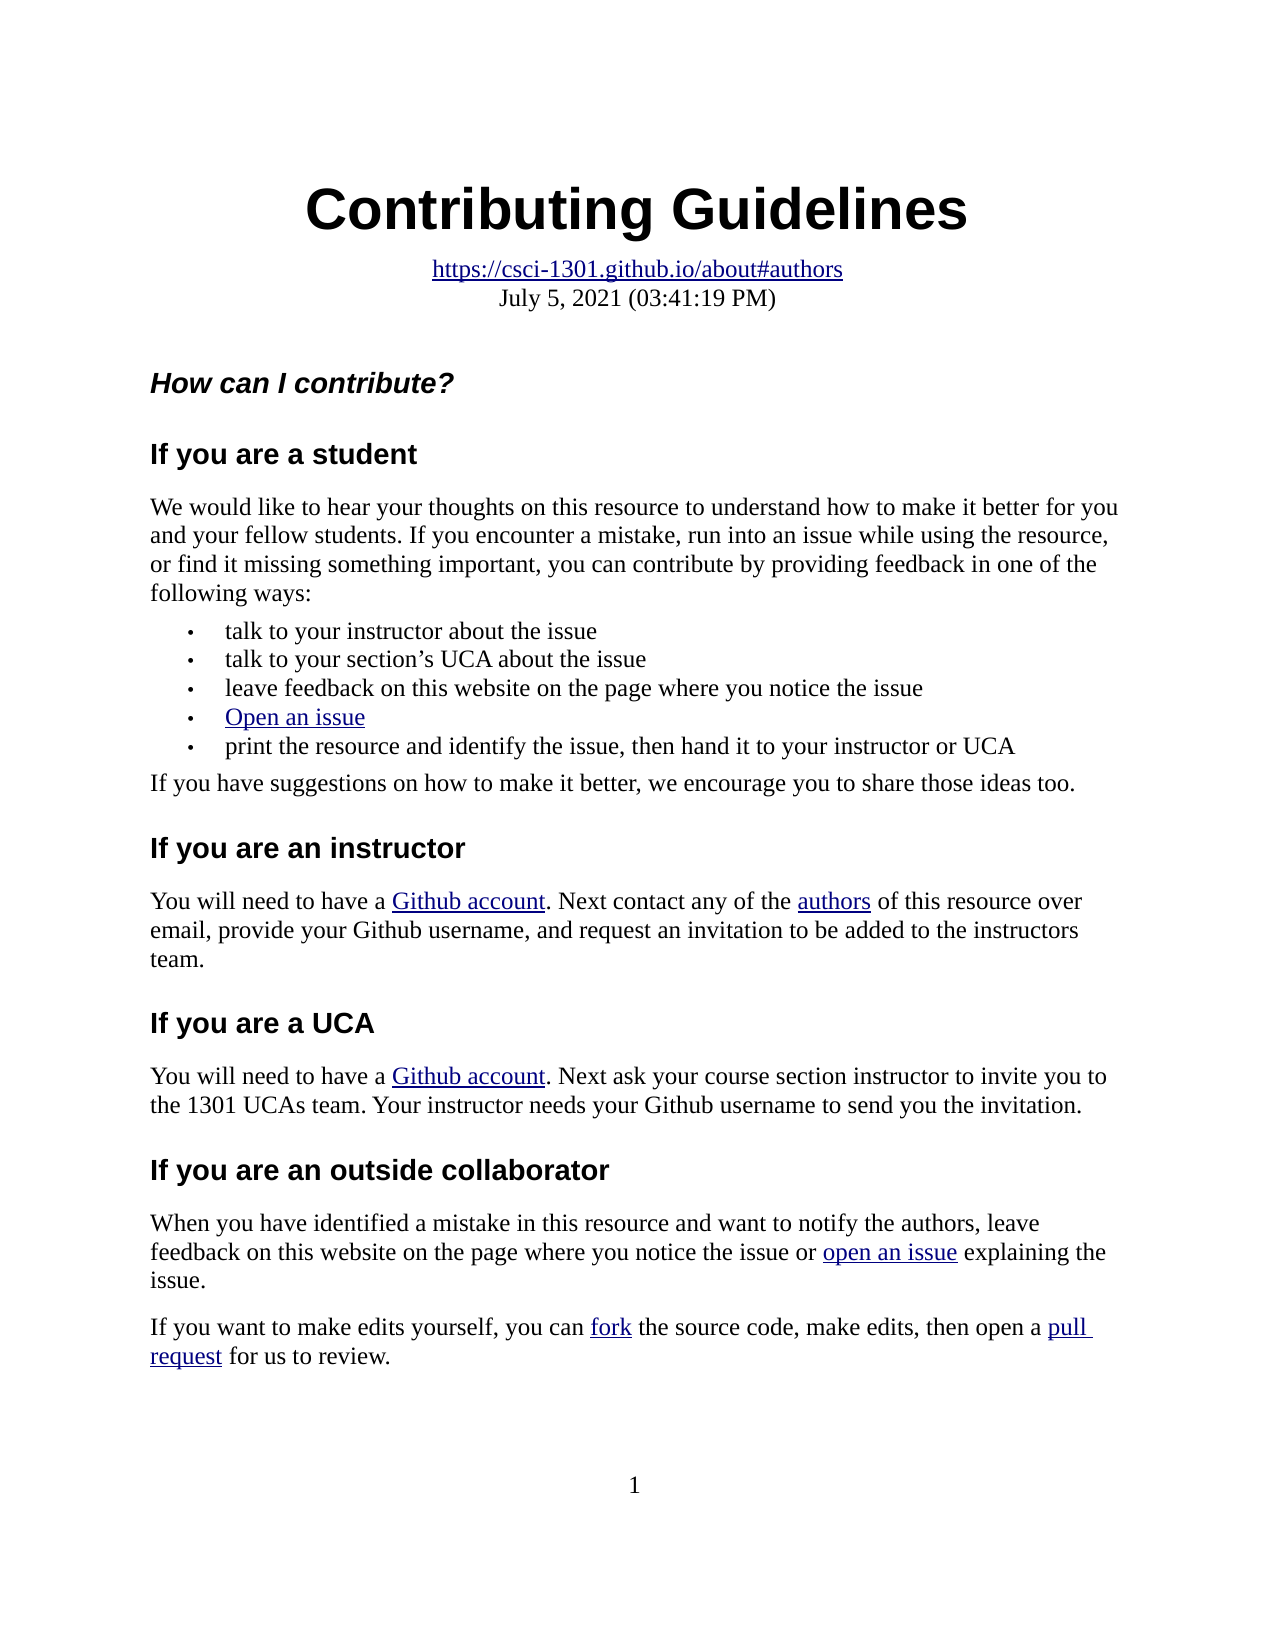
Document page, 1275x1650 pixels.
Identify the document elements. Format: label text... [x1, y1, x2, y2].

subtitle If you are an instructor [150, 831, 1125, 865]
list print the resource and identify the issue, then hand it to your instructor or UCA [187, 731, 1125, 759]
text July 5, 2021 (03:41:19 PM) [150, 283, 1125, 312]
text You will need to have a Github account. Next ask your course section instructor to invite you to the 1301 UCAs team. Your instructor needs your Github username to send you the invitation. [150, 1061, 1125, 1119]
text You will need to have a Github account. Next contact any of the authors of this resource over email, provide your Github username, and request an invitation to be added to the instructors team. [150, 886, 1125, 972]
subtitle How can I contribute? [150, 366, 1125, 399]
list leave feedback on this website on the page where you notice the issue [187, 673, 1125, 702]
subtitle If you are an outside collaborator [150, 1153, 1125, 1186]
text If you have suggestions on how to make it better, we encourage you to share those ideas too. [150, 768, 1125, 797]
text https://csci-1301.github.io/about#authors [150, 254, 1125, 283]
subtitle If you are a UCA [150, 1006, 1125, 1040]
text We would like to hear your thoughts on this resource to understand how to make it better for you and your fellow students. If you encounter a mistake, run into an issue while using the resource, or find it missing something important, you can contribute by providing feedback in one of the following ways: [150, 492, 1125, 607]
list Open an issue [187, 702, 1125, 731]
text If you want to make edits yourself, you can fork the source code, make edits, then open a pull request for us to review. [150, 1312, 1125, 1369]
title Contributing Guidelines [150, 175, 1125, 242]
text When you have identified a mistake in this resource and want to notify the authors, leave feedback on this website on the page where you notice the issue or open an issue explaining the issue. [150, 1208, 1125, 1294]
list talk to your section’s UCA about the issue [187, 644, 1125, 673]
list talk to your instructor about the issue [187, 616, 1125, 644]
subtitle If you are a student [150, 437, 1125, 470]
